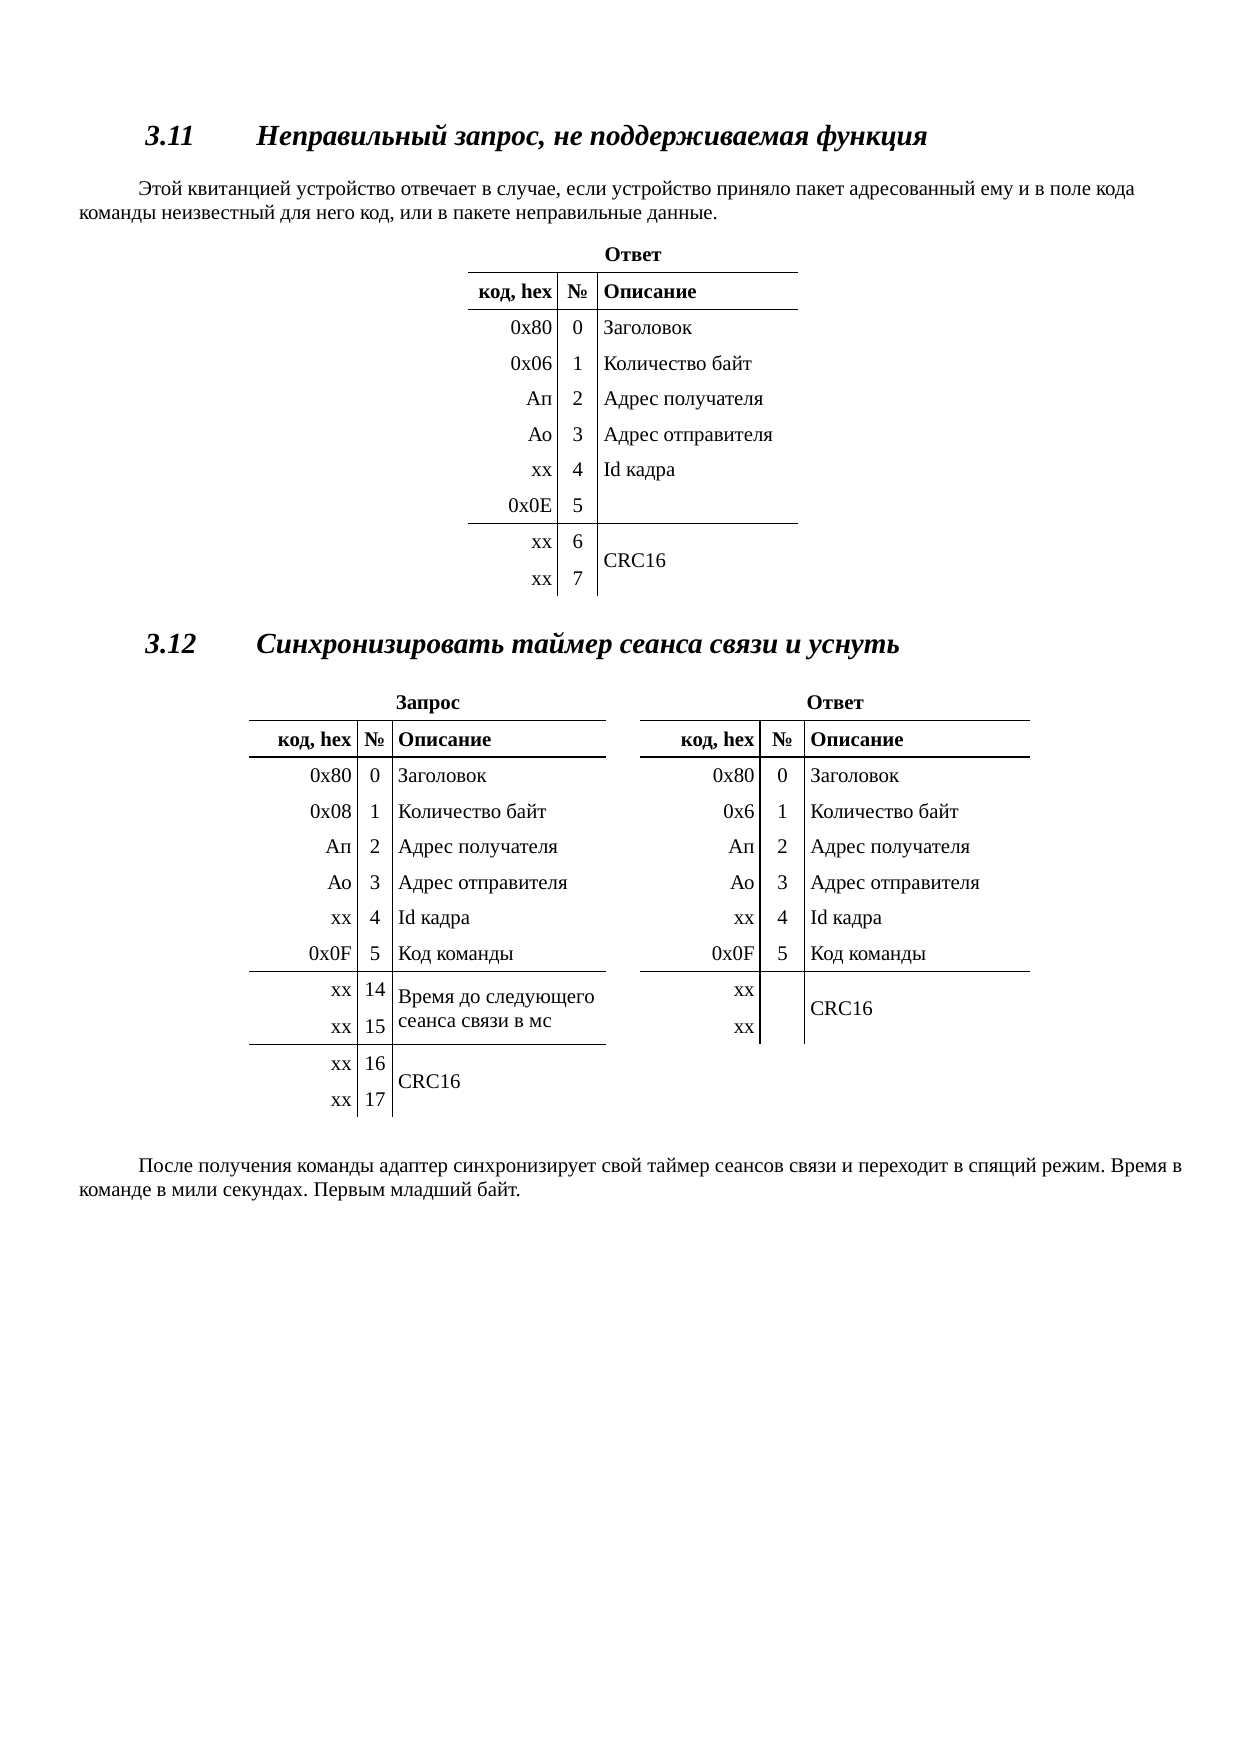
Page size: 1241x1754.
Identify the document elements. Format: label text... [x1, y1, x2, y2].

table_cell 2 [761, 829, 804, 864]
table_cell 1 [761, 793, 804, 828]
table_cell № [558, 273, 597, 308]
table_cell Количество байт [393, 793, 606, 828]
table_cell код, hex [249, 721, 357, 756]
table_cell [606, 1007, 640, 1044]
table_cell [760, 1080, 804, 1117]
table_cell 5 [558, 487, 597, 523]
table_cell [606, 864, 640, 899]
table_cell Ао [468, 416, 557, 452]
table_header [606, 684, 640, 720]
table_cell 17 [358, 1080, 392, 1117]
table_cell 7 [558, 559, 597, 596]
table_cell 2 [358, 829, 392, 864]
table_cell [606, 900, 640, 935]
table_cell 14 [358, 972, 392, 1007]
table_cell [606, 971, 640, 1007]
subtitle Неправильный запрос, не поддерживаемая функция [108, 118, 1187, 152]
table_header Ответ [640, 684, 1029, 720]
table_header Ответ [468, 236, 798, 272]
table_cell [606, 829, 640, 864]
table_cell Адрес получателя [393, 829, 606, 864]
table_cell 4 [358, 900, 392, 935]
table_cell Адрес отправителя [393, 864, 606, 899]
table_cell [761, 972, 804, 1007]
table_cell Описание [805, 721, 1029, 756]
table_cell 0x6 [640, 793, 759, 828]
table_cell [606, 793, 640, 828]
table_cell xx [249, 900, 357, 935]
table_cell [598, 487, 798, 523]
table_cell xx [249, 1045, 357, 1080]
table_cell Заголовок [393, 758, 606, 793]
table_cell Адрес отправителя [805, 864, 1029, 899]
table_cell xx [468, 452, 557, 487]
table_cell Ао [249, 864, 357, 899]
table_cell Ао [640, 864, 759, 899]
table_cell xx [249, 1007, 357, 1044]
table_cell Описание [598, 273, 798, 308]
table_cell Ап [249, 829, 357, 864]
table_cell 5 [358, 935, 392, 971]
table_cell 3 [558, 416, 597, 452]
table_cell Id кадра [805, 900, 1029, 935]
table_cell Время до следующего сеанса связи в мс [393, 972, 606, 1044]
table_cell Адрес получателя [598, 381, 798, 416]
table_cell 2 [558, 381, 597, 416]
table_cell 1 [558, 345, 597, 381]
table_cell 0x80 [249, 758, 357, 793]
table_cell xx [640, 1007, 759, 1044]
table_cell 0 [558, 310, 597, 345]
table_cell [606, 1080, 640, 1117]
table_cell [761, 1007, 804, 1044]
text После получения команды адаптер синхронизирует свой таймер сеансов связи и переходит в спящий режим. Время в команде в мили секундах. Первым младший байт. [79, 1153, 1187, 1201]
table_cell 5 [761, 935, 804, 971]
table_cell CRC16 [805, 972, 1029, 1044]
table_cell 0x80 [468, 310, 557, 345]
table_cell 15 [358, 1007, 392, 1044]
table_cell Код команды [805, 935, 1029, 971]
table_cell [606, 720, 640, 756]
table_cell 3 [761, 864, 804, 899]
table_cell [760, 1044, 804, 1080]
table_cell 0x0F [249, 935, 357, 971]
table_cell 0 [358, 758, 392, 793]
table_cell № [761, 721, 804, 756]
table_cell Адрес отправителя [598, 416, 798, 452]
table_cell CRC16 [393, 1045, 606, 1117]
table_cell Заголовок [598, 310, 798, 345]
table_cell код, hex [468, 273, 557, 308]
table_cell Заголовок [805, 758, 1029, 793]
table_cell Id кадра [393, 900, 606, 935]
table_cell CRC16 [598, 524, 798, 596]
table_cell Ап [640, 829, 759, 864]
table_cell xx [249, 972, 357, 1007]
table_cell 0x80 [640, 758, 759, 793]
table_cell Количество байт [805, 793, 1029, 828]
table_cell Описание [393, 721, 606, 756]
table_cell код, hex [640, 721, 759, 756]
table_cell xx [640, 972, 759, 1007]
table_cell 6 [558, 524, 597, 559]
table_cell 4 [761, 900, 804, 935]
table_cell 1 [358, 793, 392, 828]
table_cell [606, 756, 640, 793]
table_cell Id кадра [598, 452, 798, 487]
table_cell 4 [558, 452, 597, 487]
table_cell xx [468, 524, 557, 559]
table_cell xx [249, 1080, 357, 1117]
table_cell 0x0F [640, 935, 759, 971]
subtitle Синхронизировать таймер сеанса связи и уснуть [108, 627, 1187, 660]
table_cell [606, 935, 640, 971]
table_cell [640, 1044, 760, 1080]
table_header Запрос [249, 684, 606, 720]
table_cell xx [468, 559, 557, 596]
table_cell 16 [358, 1045, 392, 1080]
table_cell Адрес получателя [805, 829, 1029, 864]
table_cell Количество байт [598, 345, 798, 381]
table_cell 0x06 [468, 345, 557, 381]
table_cell 0 [761, 758, 804, 793]
table_cell [804, 1044, 1029, 1117]
table_cell 3 [358, 864, 392, 899]
table_cell [606, 1044, 640, 1080]
text Этой квитанцией устройство отвечает в случае, если устройство приняло пакет адресованный ему и в поле кода команды неизвестный для него код, или в пакете неправильные данные. [79, 176, 1187, 224]
table_cell [640, 1080, 760, 1117]
table_cell Код команды [393, 935, 606, 971]
table_cell № [358, 721, 392, 756]
table_cell 0x08 [249, 793, 357, 828]
table_cell 0x0E [468, 487, 557, 523]
table_cell Ап [468, 381, 557, 416]
table_cell xx [640, 900, 759, 935]
